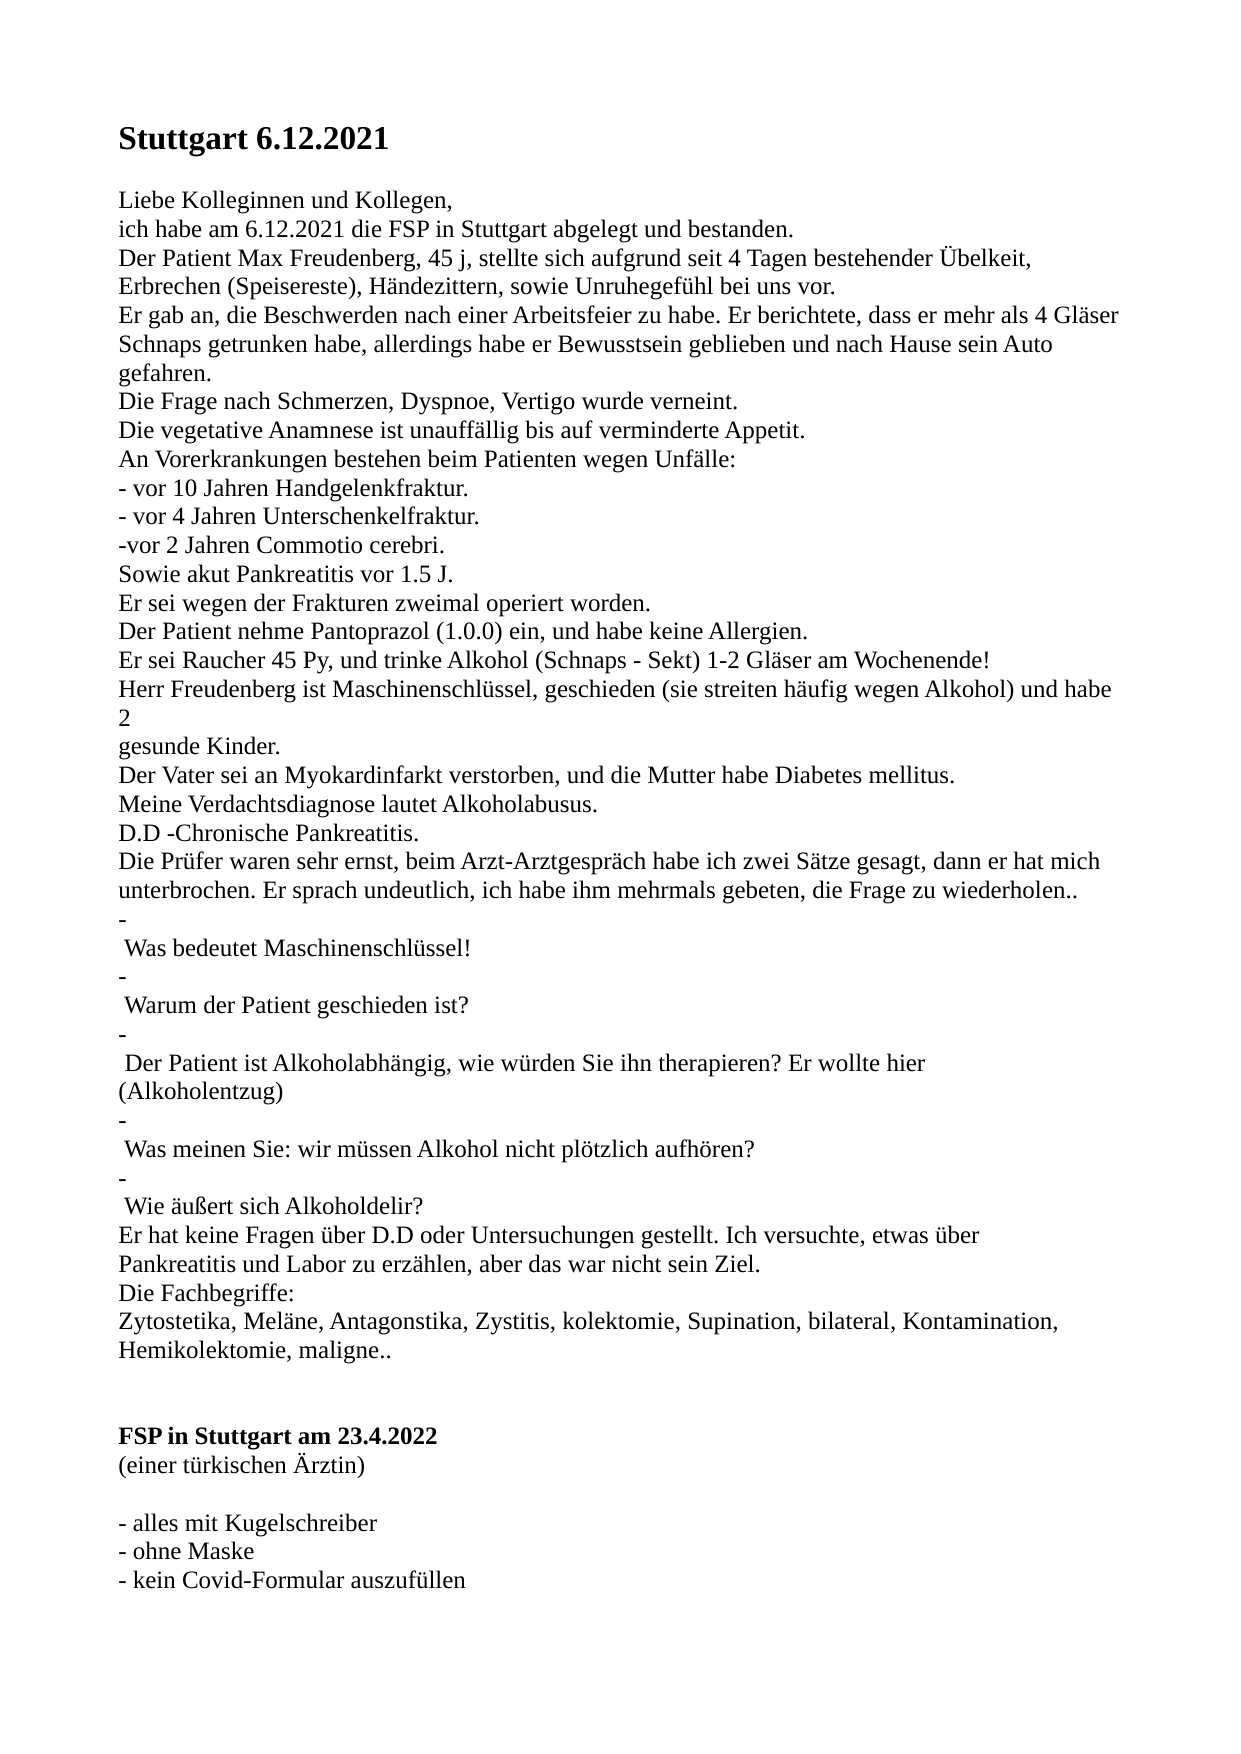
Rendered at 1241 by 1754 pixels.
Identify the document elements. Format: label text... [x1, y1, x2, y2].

text - [118, 1163, 1122, 1191]
text Liebe Kolleginnen und Kollegen, [118, 185, 1122, 214]
text Erbrechen (Speisereste), Händezittern, sowie Unruhegefühl bei uns vor. [118, 271, 1122, 300]
text Herr Freudenberg ist Maschinenschlüssel, geschieden (sie streiten häufig wegen Alkohol) und habe 2 [118, 674, 1122, 731]
text Hemikolektomie, maligne.. [118, 1335, 1122, 1364]
text - [118, 1105, 1122, 1134]
text - vor 4 Jahren Unterschenkelfraktur. [118, 501, 1122, 530]
text Zytostetika, Meläne, Antagonstika, Zystitis, kolektomie, Supination, bilateral, Kontamination, [118, 1306, 1122, 1335]
text D.D -Chronische Pankreatitis. [118, 818, 1122, 846]
text Wie äußert sich Alkoholdelir? [118, 1191, 1122, 1220]
text Die Frage nach Schmerzen, Dyspnoe, Vertigo wurde verneint. [118, 386, 1122, 415]
text Meine Verdachtsdiagnose lautet Alkoholabusus. [118, 789, 1122, 818]
text Warum der Patient geschieden ist? [118, 990, 1122, 1019]
text - ohne Maske [118, 1536, 1122, 1565]
text Stuttgart 6.12.2021 [118, 118, 1122, 156]
text Was meinen Sie: wir müssen Alkohol nicht plötzlich aufhören? [118, 1134, 1122, 1163]
text Die vegetative Anamnese ist unauffällig bis auf verminderte Appetit. [118, 415, 1122, 444]
text Was bedeutet Maschinenschlüssel! [118, 933, 1122, 961]
text ich habe am 6.12.2021 die FSP in Stuttgart abgelegt und bestanden. [118, 214, 1122, 243]
text FSP in Stuttgart am 23.4.2022 [118, 1421, 1122, 1450]
text (einer türkischen Ärztin) [118, 1450, 1122, 1479]
text gefahren. [118, 358, 1122, 386]
text Pankreatitis und Labor zu erzählen, aber das war nicht sein Ziel. [118, 1249, 1122, 1278]
text gesunde Kinder. [118, 731, 1122, 760]
text Der Patient ist Alkoholabhängig, wie würden Sie ihn therapieren? Er wollte hier [118, 1048, 1122, 1076]
text Der Patient nehme Pantoprazol (1.0.0) ein, und habe keine Allergien. [118, 616, 1122, 645]
text Er sei Raucher 45 Py, und trinke Alkohol (Schnaps - Sekt) 1-2 Gläser am Wochenende! [118, 645, 1122, 674]
text - [118, 961, 1122, 990]
text Er gab an, die Beschwerden nach einer Arbeitsfeier zu habe. Er berichtete, dass er mehr als 4 Gläser [118, 300, 1122, 329]
text Die Fachbegriffe: [118, 1278, 1122, 1306]
text Der Patient Max Freudenberg, 45 j, stellte sich aufgrund seit 4 Tagen bestehender Übelkeit, [118, 243, 1122, 271]
text - vor 10 Jahren Handgelenkfraktur. [118, 473, 1122, 501]
text - [118, 1019, 1122, 1048]
text - kein Covid-Formular auszufüllen [118, 1565, 1122, 1594]
text -vor 2 Jahren Commotio cerebri. [118, 530, 1122, 559]
text Schnaps getrunken habe, allerdings habe er Bewusstsein geblieben und nach Hause sein Auto [118, 329, 1122, 358]
text Er hat keine Fragen über D.D oder Untersuchungen gestellt. Ich versuchte, etwas über [118, 1220, 1122, 1249]
text - alles mit Kugelschreiber [118, 1508, 1122, 1536]
text Der Vater sei an Myokardinfarkt verstorben, und die Mutter habe Diabetes mellitus. [118, 760, 1122, 789]
text unterbrochen. Er sprach undeutlich, ich habe ihm mehrmals gebeten, die Frage zu wiederholen.. [118, 875, 1122, 904]
text Er sei wegen der Frakturen zweimal operiert worden. [118, 588, 1122, 616]
text An Vorerkrankungen bestehen beim Patienten wegen Unfälle: [118, 444, 1122, 473]
text Die Prüfer waren sehr ernst, beim Arzt-Arztgespräch habe ich zwei Sätze gesagt, dann er hat mich [118, 846, 1122, 875]
text (Alkoholentzug) [118, 1076, 1122, 1105]
text - [118, 904, 1122, 933]
text Sowie akut Pankreatitis vor 1.5 J. [118, 559, 1122, 588]
